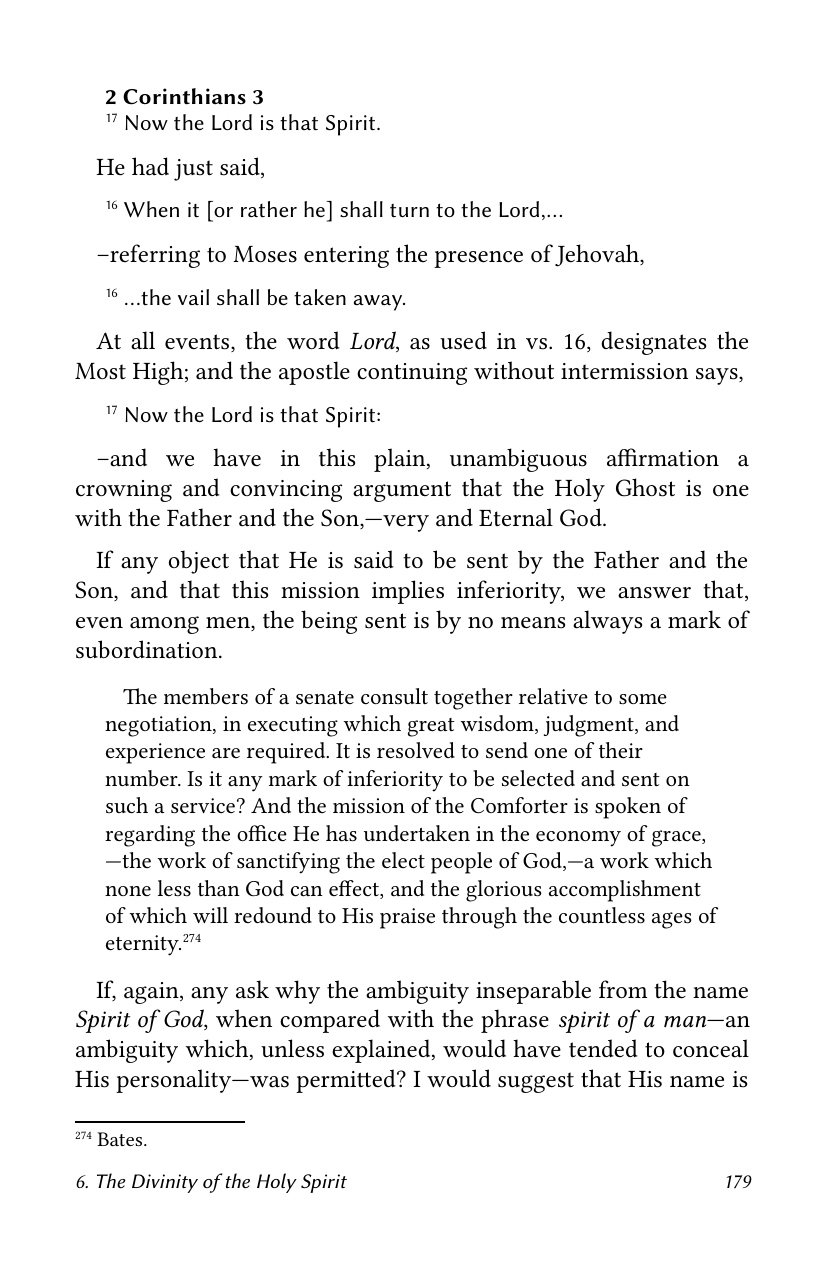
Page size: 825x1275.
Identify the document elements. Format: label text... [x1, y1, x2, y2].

text –referring to Moses entering the presence of Jehovah, [75, 240, 750, 268]
text 17 Now the Lord is that Spirit: [105, 402, 720, 428]
text He had just said, [75, 152, 750, 181]
text 16 ...the vail shall be taken away. [105, 285, 720, 311]
text The members of a senate consult together relative to some negotiation, in executing which great wisdom, judgment, and experience are required. It is resolved to send one of their number. Is it any mark of inferiority to be selected and sent on such a service? And the mission of the Comforter is spoken of regarding the office He has undertaken in the economy of grace,—the work of sanctifying the elect people of God,—a work which none less than God can effect, and the glorious accomplishment of which will redound to His praise through the countless ages of eternity. [105, 684, 720, 956]
text 2 Corinthians 3 [105, 84, 750, 110]
text Bates. [75, 1128, 750, 1152]
text 17 Now the Lord is that Spirit. [105, 110, 720, 136]
text If, again, any ask why the ambiguity inseparable from the name Spirit of God, when compared with the phrase spirit of a man—an ambiguity which, unless explained, would have tended to conceal His personality—was permitted? I would suggest that His name is [75, 976, 750, 1094]
text At all events, the word Lord, as used in vs. 16, designates the Most High; and the apostle continuing without intermission says, [75, 327, 750, 386]
text –and we have in this plain, unambiguous affirmation a crowning and convincing argument that the Holy Ghost is one with the Father and the Son,—very and Eternal God. [75, 444, 750, 533]
text If any object that He is said to be sent by the Father and the Son, and that this mission implies inferiority, we answer that, even among men, the being sent is by no means always a mark of subordination. [75, 546, 750, 664]
text 16 When it [or rather he] shall turn to the Lord,... [105, 197, 720, 223]
